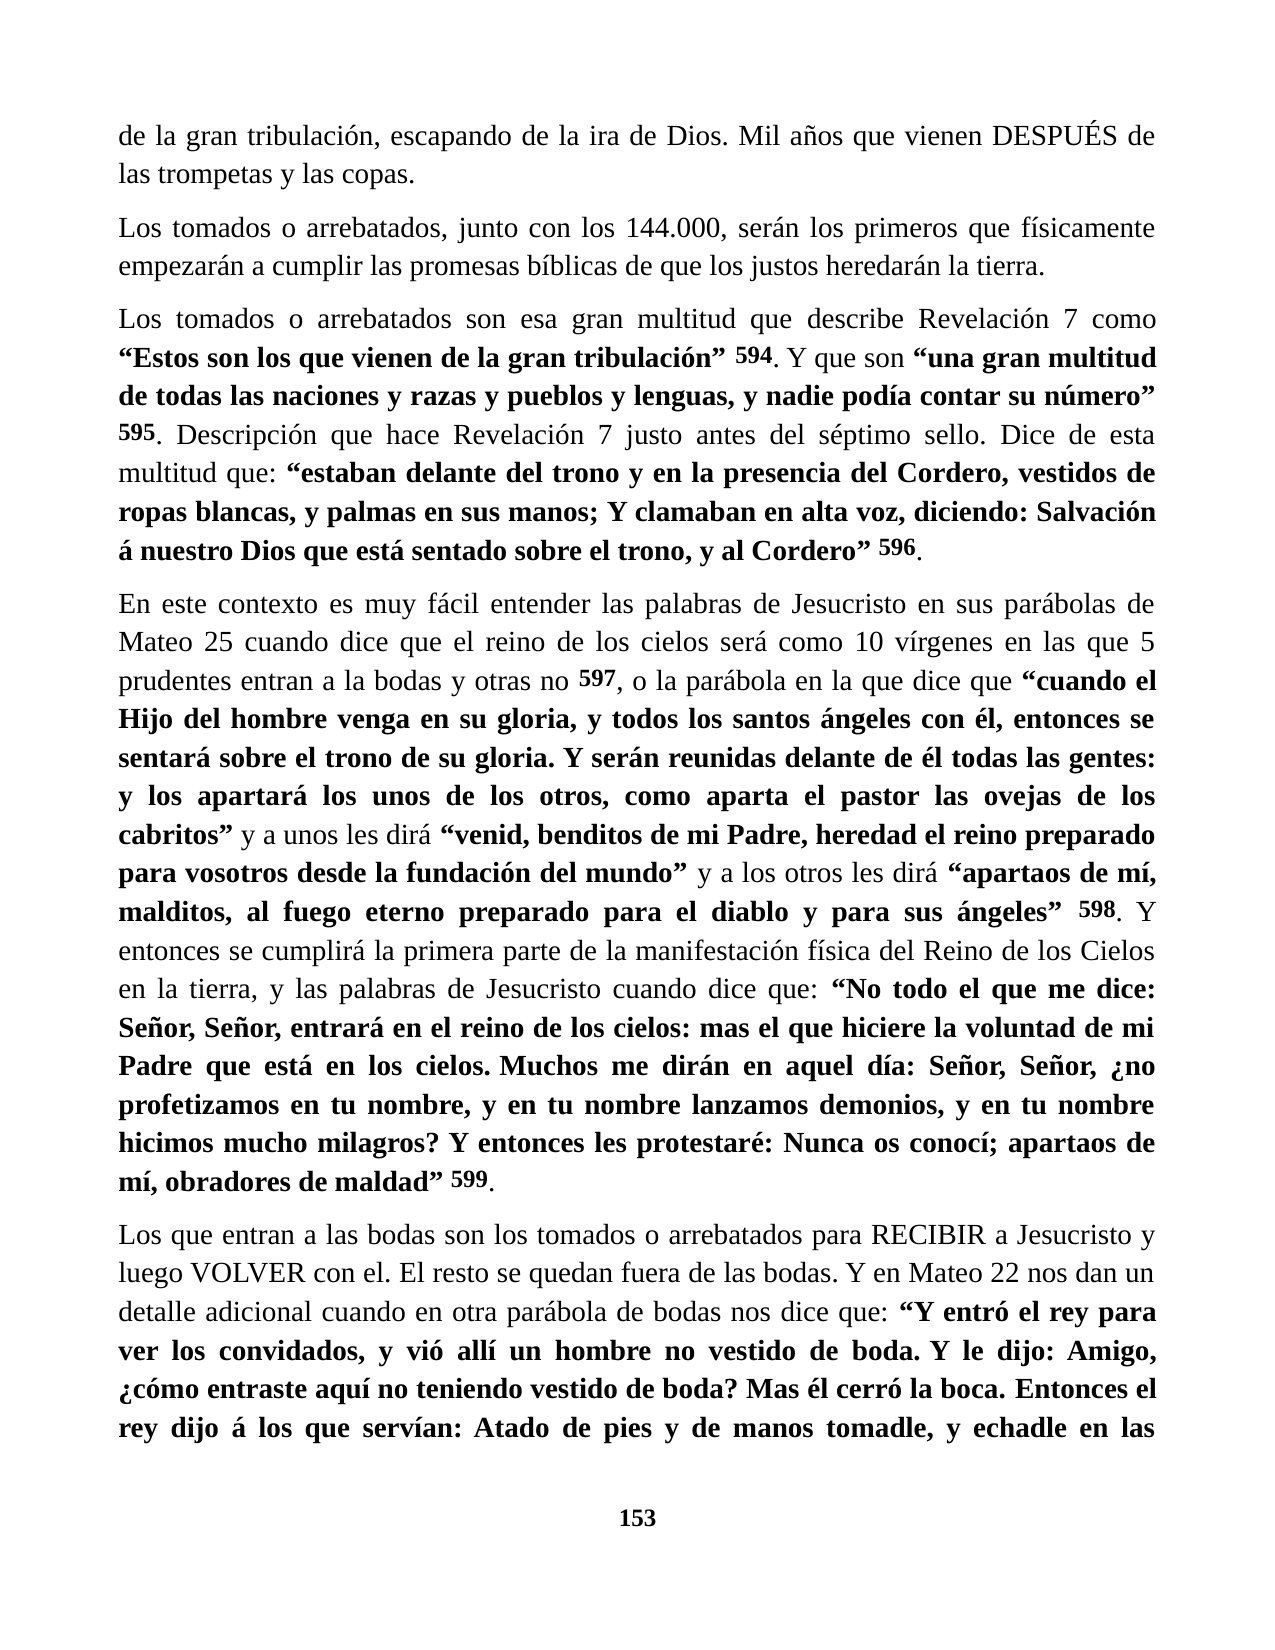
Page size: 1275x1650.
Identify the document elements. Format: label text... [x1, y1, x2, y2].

text Los que entran a las bodas son los tomados o arrebatados para RECIBIR a Jesucristo y luego VOLVER con el. El resto se quedan fuera de las bodas. Y en Mateo 22 nos dan un detalle adicional cuando en otra parábola de bodas nos dice que: “Y entró el rey para ver los convidados, y vió allí un hombre no vestido de boda. Y le dijo: Amigo, ¿cómo entraste aquí no teniendo vestido de boda? Mas él cerró la boca. Entonces el rey dijo á los que servían: Atado de pies y de manos tomadle, y echadle en las [118, 1217, 1157, 1443]
text Los tomados o arrebatados son esa gran multitud que describe Revelación 7 como “Estos son los que vienen de la gran tribulación” . Y que son “una gran multitud de todas las naciones y razas y pueblos y lenguas, y nadie podía contar su número” . Descripción que hace Revelación 7 justo antes del séptimo sello. Dice de esta multitud que: “estaban delante del trono y en la presencia del Cordero, vestidos de ropas blancas, y palmas en sus manos; Y clamaban en alta voz, diciendo: Salvación á nuestro Dios que está sentado sobre el trono, y al Cordero” . [118, 301, 1157, 566]
text de la gran tribulación, escapando de la ira de Dios. Mil años que vienen DESPUÉS de las trompetas y las copas. [118, 118, 1157, 190]
text Los tomados o arrebatados, junto con los 144.000, serán los primeros que físicamente empezarán a cumplir las promesas bíblicas de que los justos heredarán la tierra. [118, 210, 1157, 282]
text En este contexto es muy fácil entender las palabras de Jesucristo en sus parábolas de Mateo 25 cuando dice que el reino de los cielos será como 10 vírgenes en las que 5 prudentes entran a la bodas y otras no , o la parábola en la que dice que “cuando el Hijo del hombre venga en su gloria, y todos los santos ángeles con él, entonces se sentará sobre el trono de su gloria. Y serán reunidas delante de él todas las gentes: y los apartará los unos de los otros, como aparta el pastor las ovejas de los cabritos” y a unos les dirá “venid, benditos de mi Padre, heredad el reino preparado para vosotros desde la fundación del mundo” y a los otros les dirá “apartaos de mí, malditos, al fuego eterno preparado para el diablo y para sus ángeles” . Y entonces se cumplirá la primera parte de la manifestación física del Reino de los Cielos en la tierra, y las palabras de Jesucristo cuando dice que: “No todo el que me dice: Señor, Señor, entrará en el reino de los cielos: mas el que hiciere la voluntad de mi Padre que está en los cielos. Muchos me dirán en aquel día: Señor, Señor, ¿no profetizamos en tu nombre, y en tu nombre lanzamos demonios, y en tu nombre hicimos mucho milagros? Y entonces les protestaré: Nunca os conocí; apartaos de mí, obradores de maldad” . [118, 586, 1157, 1197]
